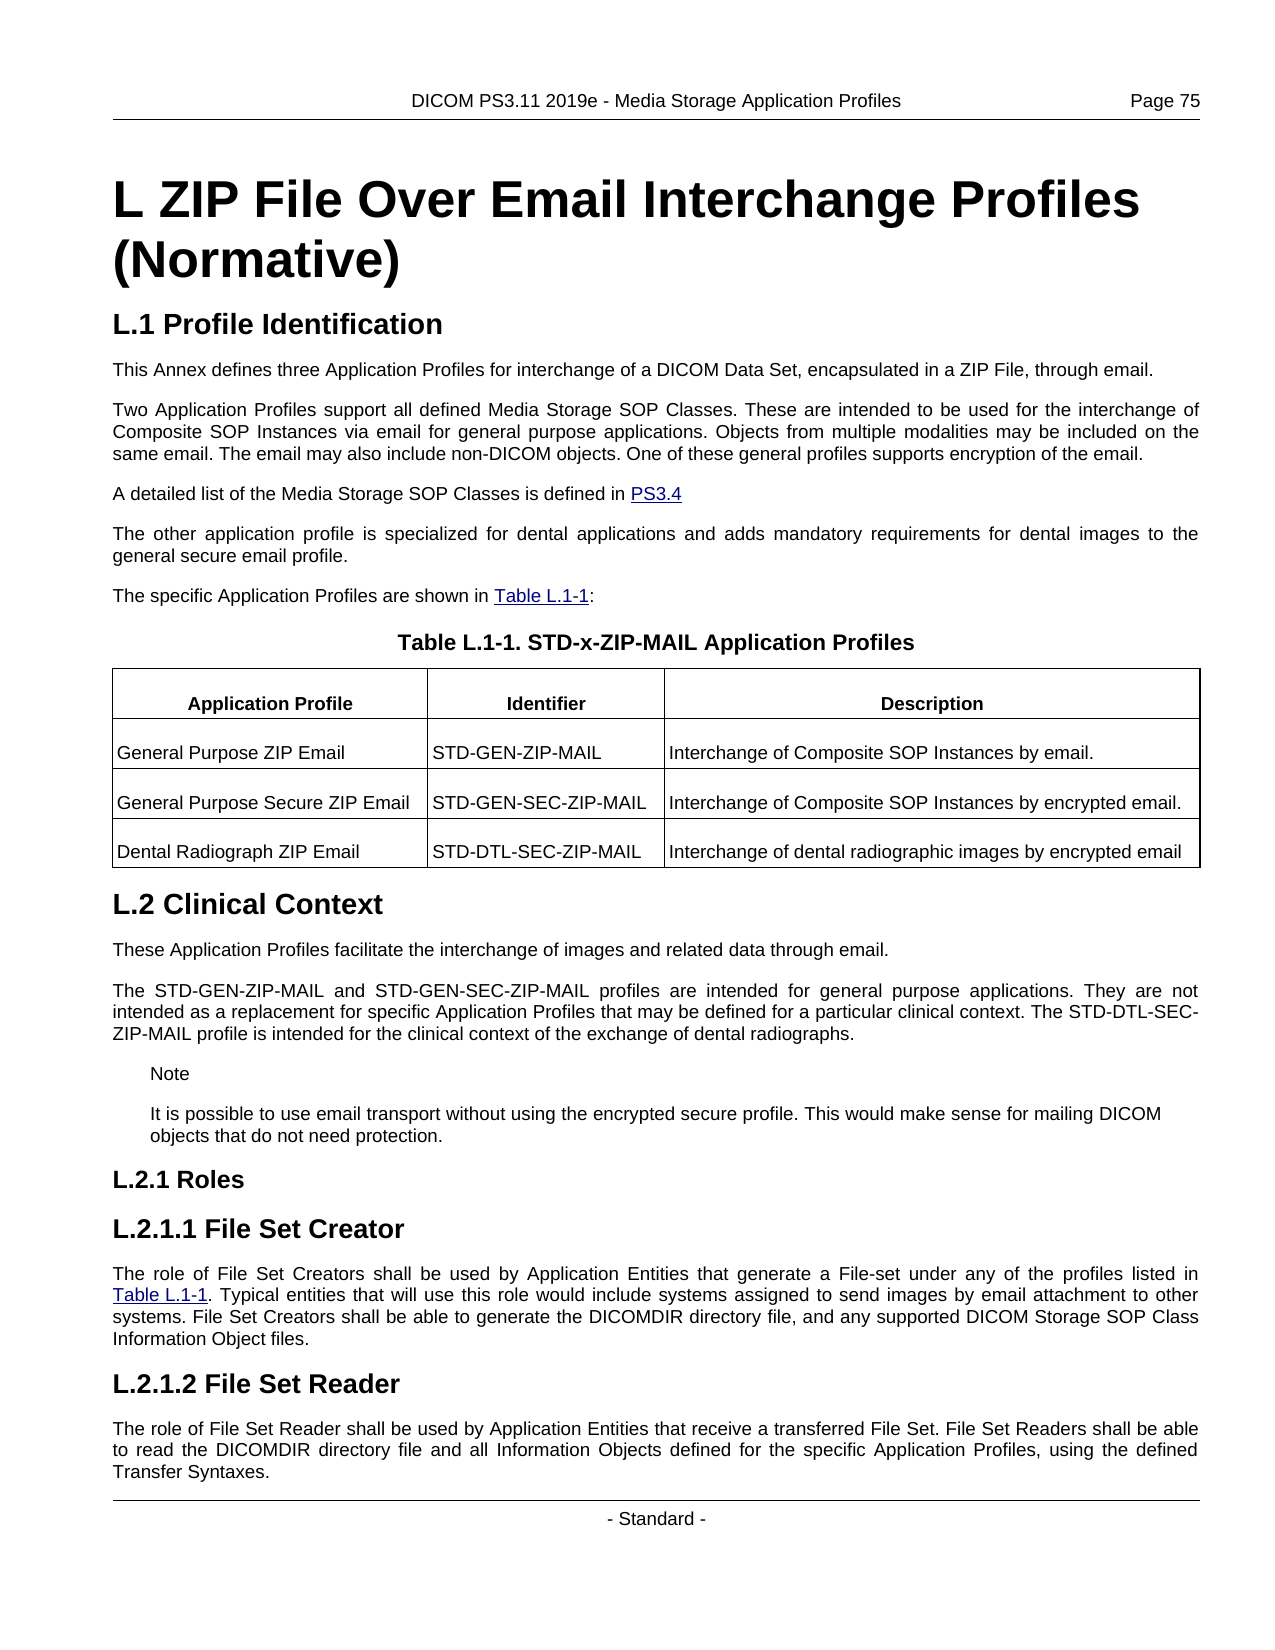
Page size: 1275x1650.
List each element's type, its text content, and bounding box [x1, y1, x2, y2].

text L.2.1.1 File Set Creator [112, 1213, 1200, 1244]
text L.2 Clinical Context [112, 887, 1200, 920]
text Table L.1-1. STD-x-ZIP-MAIL Application Profiles [112, 629, 1200, 655]
text L.2.1.2 File Set Reader [112, 1368, 1200, 1399]
table_cell Interchange of Composite SOP Instances by email. [665, 719, 1199, 768]
table_cell General Purpose ZIP Email [113, 719, 427, 768]
text These Application Profiles facilitate the interchange of images and related data through email. [112, 939, 1200, 961]
text L.1 Profile Identification [112, 307, 1200, 340]
table_cell STD-GEN-ZIP-MAIL [428, 719, 664, 768]
table_cell Interchange of dental radiographic images by encrypted email [665, 819, 1199, 867]
table_cell STD-GEN-SEC-ZIP-MAIL [428, 769, 664, 817]
table_cell Interchange of Composite SOP Instances by encrypted email. [665, 769, 1199, 817]
text L ZIP File Over Email Interchange Profiles (Normative) [112, 169, 1200, 288]
table_header Description [665, 669, 1199, 718]
table_cell Dental Radiograph ZIP Email [113, 819, 427, 867]
text The STD-GEN-ZIP-MAIL and STD-GEN-SEC-ZIP-MAIL profiles are intended for general purpose applications. They are not intended as a replacement for specific Application Profiles that may be defined for a particular clinical context. The STD-DTL-SEC-ZIP-MAIL profile is intended for the clinical context of the exchange of dental radiographs. [112, 979, 1200, 1044]
table_header Identifier [428, 669, 664, 718]
text Note [150, 1063, 1162, 1084]
text L.2.1 Roles [112, 1165, 1200, 1194]
text It is possible to use email transport without using the encrypted secure profile. This would make sense for mailing DICOM objects that do not need protection. [150, 1103, 1162, 1146]
text The role of File Set Creators shall be used by Application Entities that generate a File-set under any of the profiles listed in Table L.1-1. Typical entities that will use this role would include systems assigned to send images by email attachment to other systems. File Set Creators shall be able to generate the DICOMDIR directory file, and any supported DICOM Storage SOP Class Information Object files. [112, 1263, 1200, 1349]
table_header Application Profile [113, 669, 427, 718]
table_cell General Purpose Secure ZIP Email [113, 769, 427, 817]
table_cell STD-DTL-SEC-ZIP-MAIL [428, 819, 664, 867]
text The specific Application Profiles are shown in Table L.1-1: [112, 585, 1200, 606]
text The other application profile is specialized for dental applications and adds mandatory requirements for dental images to the general secure email profile. [112, 523, 1200, 566]
text The role of File Set Reader shall be used by Application Entities that receive a transferred File Set. File Set Readers shall be able to read the DICOMDIR directory file and all Information Objects defined for the specific Application Profiles, using the defined Transfer Syntaxes. [112, 1418, 1200, 1482]
text This Annex defines three Application Profiles for interchange of a DICOM Data Set, encapsulated in a ZIP File, through email. [112, 359, 1200, 381]
text Two Application Profiles support all defined Media Storage SOP Classes. These are intended to be used for the interchange of Composite SOP Instances via email for general purpose applications. Objects from multiple modalities may be included on the same email. The email may also include non-DICOM objects. One of these general profiles supports encryption of the email. [112, 399, 1200, 464]
text A detailed list of the Media Storage SOP Classes is defined in PS3.4 [112, 483, 1200, 504]
